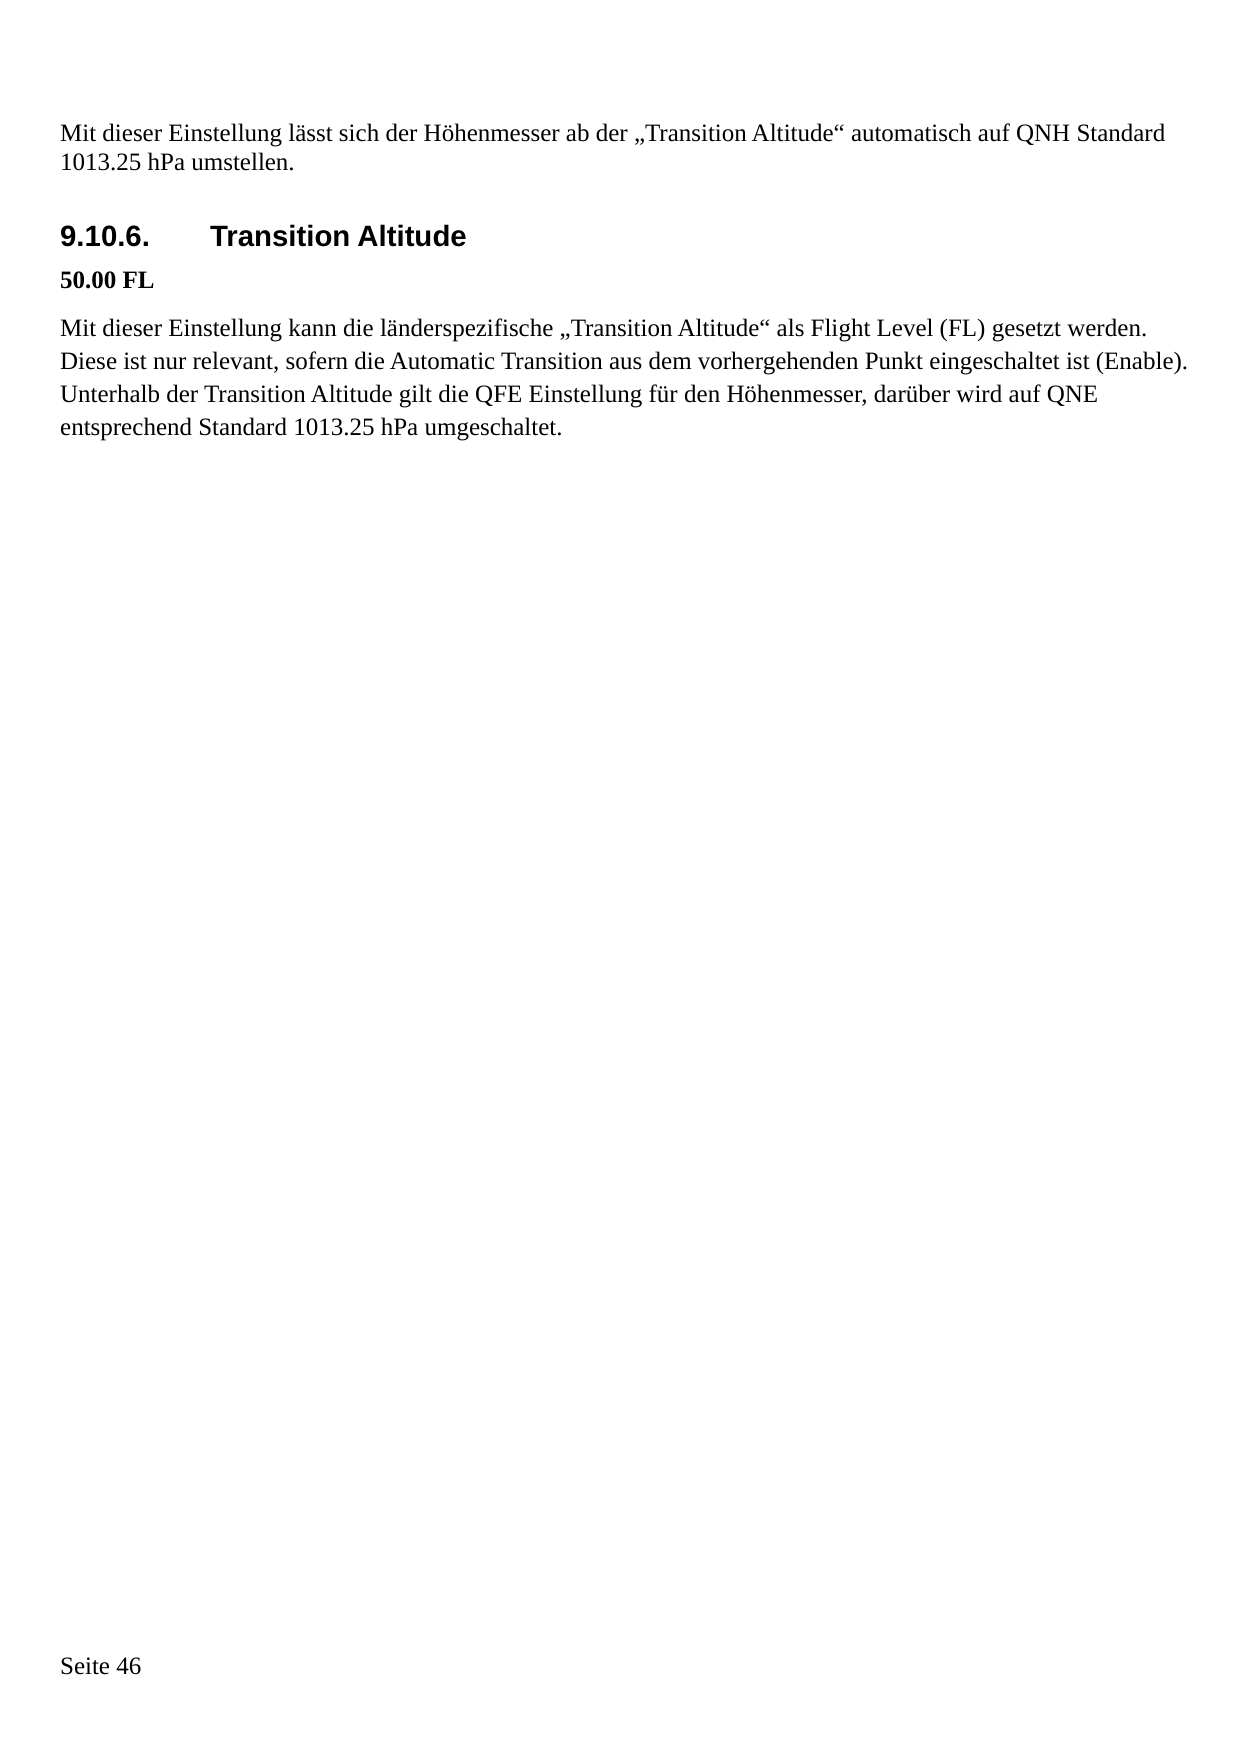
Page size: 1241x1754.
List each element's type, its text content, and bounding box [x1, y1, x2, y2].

subtitle Transition Altitude [60, 219, 1207, 253]
text 50.00 FL [60, 265, 1207, 294]
text Mit dieser Einstellung kann die länderspezifische „Transition Altitude“ als Flight Level (FL) gesetzt werden. Diese ist nur relevant, sofern die Automatic Transition aus dem vorhergehenden Punkt eingeschaltet ist (Enable). Unterhalb der Transition Altitude gilt die QFE Einstellung für den Höhenmesser, darüber wird auf QNE entsprechend Standard 1013.25 hPa umgeschaltet. [60, 313, 1207, 441]
text Mit dieser Einstellung lässt sich der Höhenmesser ab der „Transition Altitude“ automatisch auf QNH Standard 1013.25 hPa umstellen. [60, 118, 1207, 176]
